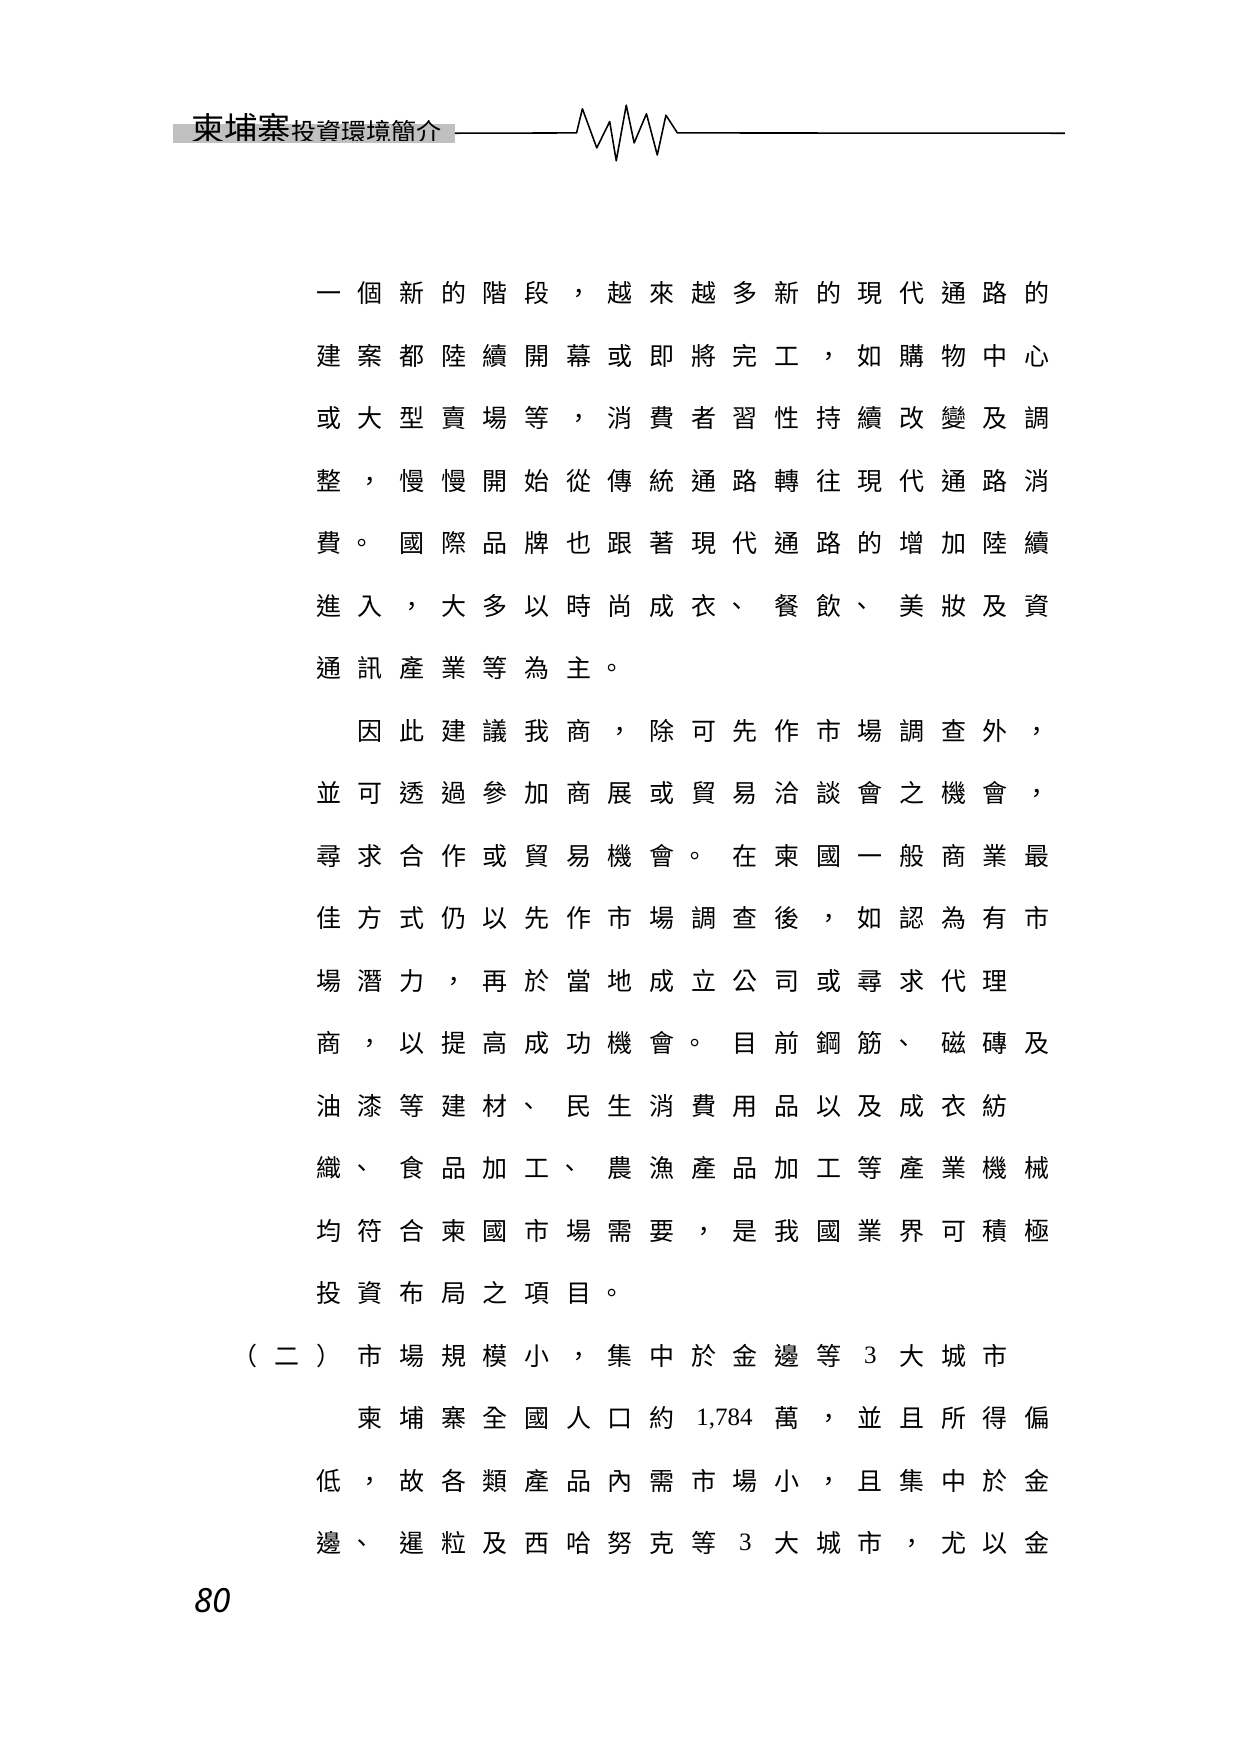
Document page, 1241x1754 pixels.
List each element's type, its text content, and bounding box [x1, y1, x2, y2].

text 因此建議我商，除可先作市場調查外，並可透過參加商展或貿易洽談會之機會，尋求合作或貿易機會。在柬國一般商業最佳方式仍以先作市場調查後，如認為有市場潛力，再於當地成立公司或尋求代理商，以提高成功機會。目前鋼筋、磁磚及油漆等建材、民生消費用品以及成衣紡織、食品加工、農漁產品加工等產業機械均符合柬國市場需要，是我國業界可積極投資布局之項目。 [281, 688, 1058, 1313]
text 柬埔寨全國人口約1,784萬，並且所得偏低，故各類產品內需市場小，且集中於金邊、暹粒及西哈努克等3大城市，尤以金 [281, 1375, 1058, 1563]
text 一個新的階段，越來越多新的現代通路的建案都陸續開幕或即將完工，如購物中心或大型賣場等，消費者習性持續改變及調整，慢慢開始從傳統通路轉往現代通路消費。國際品牌也跟著現代通路的增加陸續進入，大多以時尚成衣、餐飲、美妝及資通訊產業等為主。 [281, 250, 1058, 688]
text （二）市場規模小，集中於金邊等3大城市 [207, 1313, 1058, 1375]
